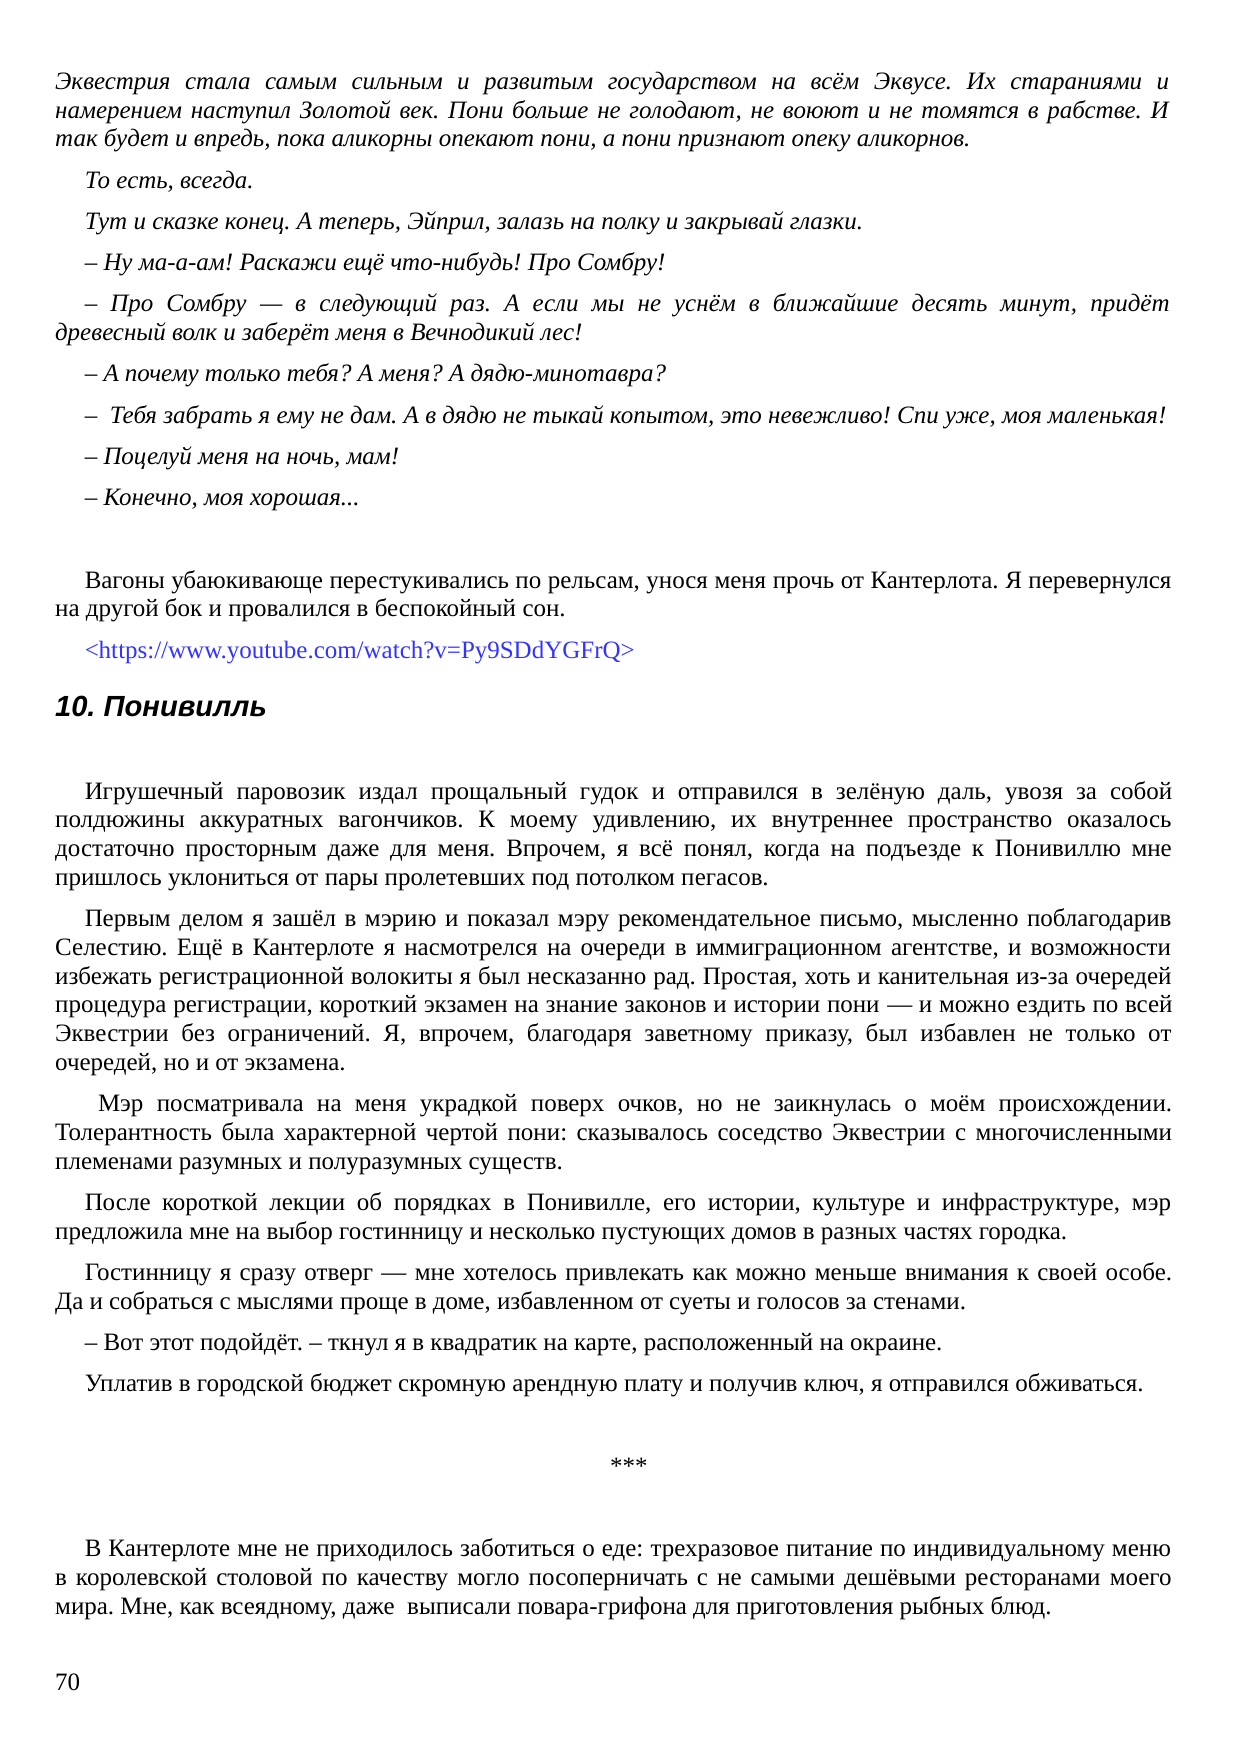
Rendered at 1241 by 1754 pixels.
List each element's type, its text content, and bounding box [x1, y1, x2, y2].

text – Ну ма-а-ам! Раскажи ещё что-нибудь! Про Сомбру! [55, 247, 1173, 276]
text Тут и сказке конец. А теперь, Эйприл, залазь на полку и закрывай глазки. [55, 206, 1173, 235]
text Уплатив в городской бюджет скромную арендную плату и получив ключ, я отправился обживаться. [55, 1368, 1173, 1397]
text После короткой лекции об порядках в Понивилле, его истории, культуре и инфраструктуре, мэр предложила мне на выбор гостинницу и несколько пустующих домов в разных частях городка. [55, 1187, 1173, 1244]
text Игрушечный паровозик издал прощальный гудок и отправился в зелёную даль, увозя за собой полдюжины аккуратных вагончиков. К моему удивлению, их внутреннее пространство оказалось достаточно просторным даже для меня. Впрочем, я всё понял, когда на подъезде к Понивиллю мне пришлось уклониться от пары пролетевших под потолком пегасов. [55, 776, 1173, 891]
text Эквестрия стала самым сильным и развитым государством на всём Эквусе. Их стараниями и намерением наступил Золотой век. Пони больше не голодают, не воюют и не томятся в рабстве. И так будет и впредь, пока аликорны опекают пони, а пони признают опеку аликорнов. [55, 66, 1173, 152]
text *** [55, 1451, 1173, 1479]
text – Тебя забрать я ему не дам. А в дядю не тыкай копытом, это невежливо! Спи уже, моя маленькая! [55, 400, 1173, 428]
subtitle 10. Понивилль [55, 688, 1173, 722]
text – Конечно, моя хорошая... [55, 482, 1173, 511]
text – Про Сомбру — в следующий раз. А если мы не уснём в ближайшие десять минут, придёт древесный волк и заберёт меня в Вечнодикий лес! [55, 288, 1173, 346]
text Вагоны убаюкивающе перестукивались по рельсам, унося меня прочь от Кантерлота. Я перевернулся на другой бок и провалился в беспокойный сон. [55, 565, 1173, 622]
text Первым делом я зашёл в мэрию и показал мэру рекомендательное письмо, мысленно поблагодарив Селестию. Ещё в Кантерлоте я насмотрелся на очереди в иммиграционном агентстве, и возможности избежать регистрационной волокиты я был несказанно рад. Простая, хоть и канительная из-за очередей процедура регистрации, короткий экзамен на знание законов и истории пони — и можно ездить по всей Эквестрии без ограничений. Я, впрочем, благодаря заветному приказу, был избавлен не только от очередей, но и от экзамена. [55, 903, 1173, 1076]
text <https://www.youtube.com/watch?v=Py9SDdYGFrQ> [55, 635, 1173, 663]
text Мэр посматривала на меня украдкой поверх очков, но не заикнулась о моём происхождении. Толерантность была характерной чертой пони: сказывалось соседство Эквестрии с многочисленными племенами разумных и полуразумных существ. [55, 1088, 1173, 1174]
text То есть, всегда. [55, 165, 1173, 193]
text – Вот этот подойдёт. – ткнул я в квадратик на карте, расположенный на окраине. [55, 1327, 1173, 1356]
text – А почему только тебя? А меня? А дядю-минотавра? [55, 358, 1173, 387]
text Гостинницу я сразу отверг — мне хотелось привлекать как можно меньше внимания к своей особе. Да и собраться с мыслями проще в доме, избавленном от суеты и голосов за стенами. [55, 1257, 1173, 1314]
text В Кантерлоте мне не приходилось заботиться о еде: трехразовое питание по индивидуальному меню в королевской столовой по качеству могло посоперничать с не самыми дешёвыми ресторанами моего мира. Мне, как всеядному, даже выписали повара-грифона для приготовления рыбных блюд. [55, 1533, 1173, 1619]
text – Поцелуй меня на ночь, мам! [55, 441, 1173, 470]
